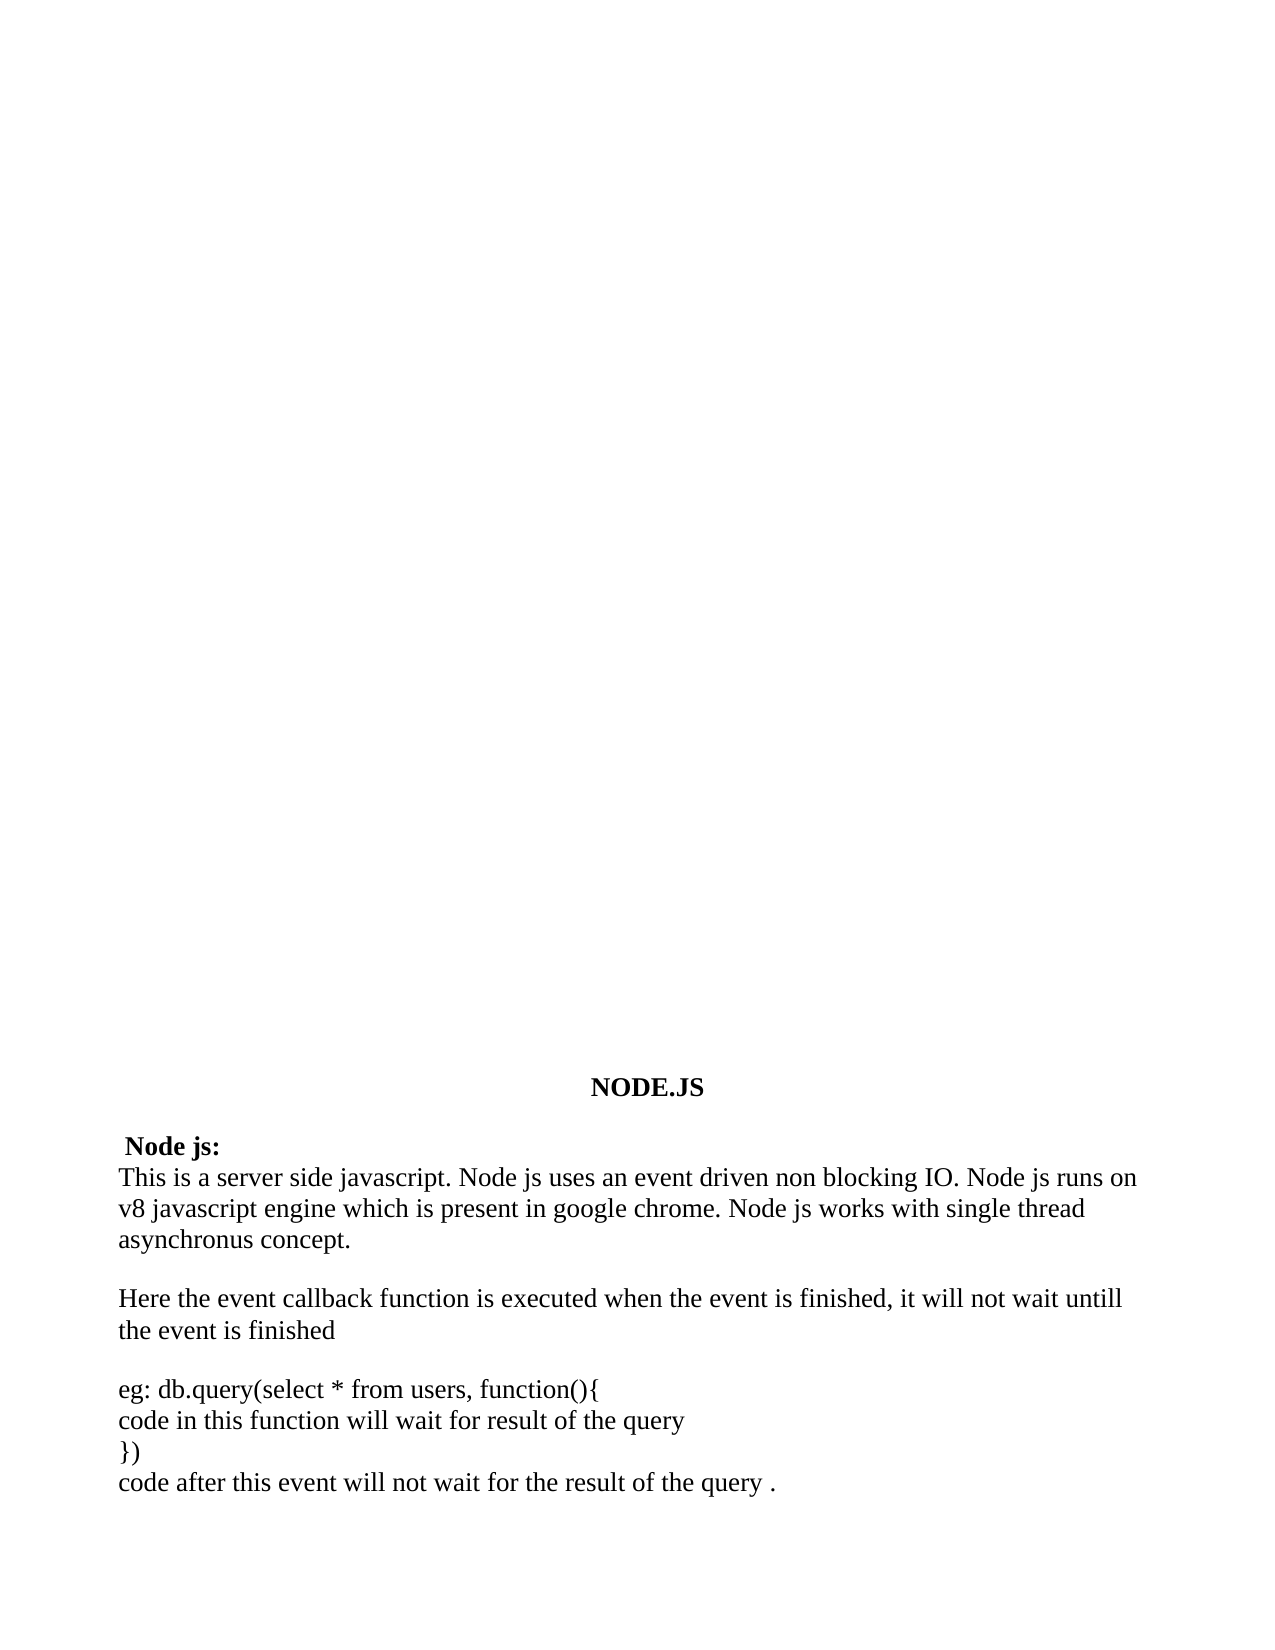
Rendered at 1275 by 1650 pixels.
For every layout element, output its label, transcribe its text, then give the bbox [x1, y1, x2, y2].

text This is a server side javascript. Node js uses an event driven non blocking IO. Node js runs on v8 javascript engine which is present in google chrome. Node js works with single thread asynchronus concept. [118, 1161, 1157, 1254]
text code in this function will wait for result of the query [118, 1404, 1157, 1435]
text }) [118, 1435, 1157, 1466]
text NODE.JS [118, 1071, 1157, 1102]
text Here the event callback function is executed when the event is finished, it will not wait untill the event is finished [118, 1283, 1157, 1345]
text eg: db.query(select * from users, function(){ [118, 1373, 1157, 1404]
text Node js: [118, 1130, 1157, 1161]
text code after this event will not wait for the result of the query . [118, 1466, 1157, 1497]
